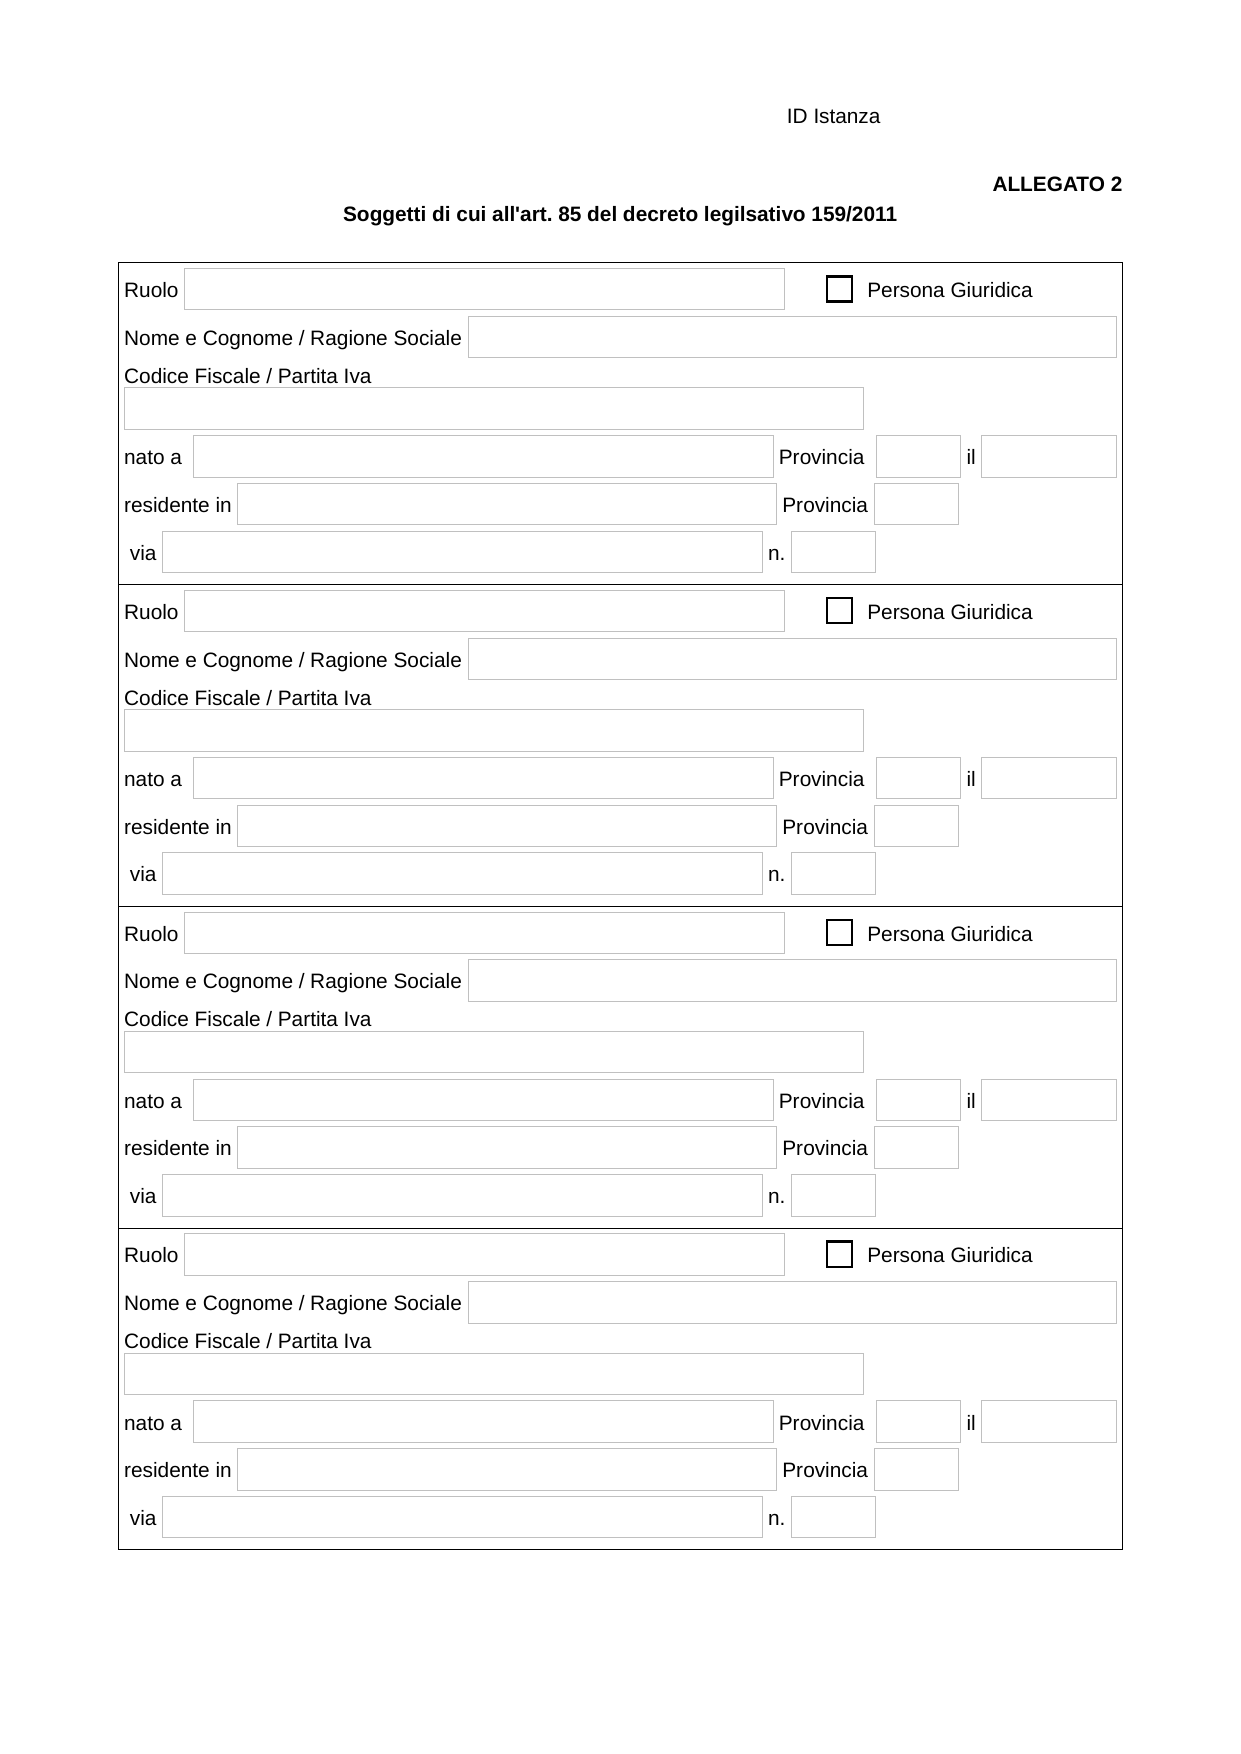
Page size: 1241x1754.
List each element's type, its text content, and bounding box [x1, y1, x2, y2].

table_cell Ruolo Persona Giuridica Nome e Cognome / Ragione Sociale Codice Fiscale / Partita Iva nato a Provincia il residente in Provincia via n. [119, 1229, 1122, 1549]
text ALLEGATO 2 [118, 172, 1122, 196]
text ID Istanza [118, 94, 886, 135]
table_header Ruolo Persona Giuridica Nome e Cognome / Ragione Sociale Codice Fiscale / Partita Iva nato a Provincia il residente in Provincia via n. [119, 263, 1122, 584]
table_cell Ruolo Persona Giuridica Nome e Cognome / Ragione Sociale Codice Fiscale / Partita Iva nato a Provincia il residente in Provincia via n. [119, 907, 1122, 1228]
table_cell Ruolo Persona Giuridica Nome e Cognome / Ragione Sociale Codice Fiscale / Partita Iva nato a Provincia il residente in Provincia via n. [119, 585, 1122, 906]
text Soggetti di cui all'art. 85 del decreto legilsativo 159/2011 [118, 202, 1122, 226]
